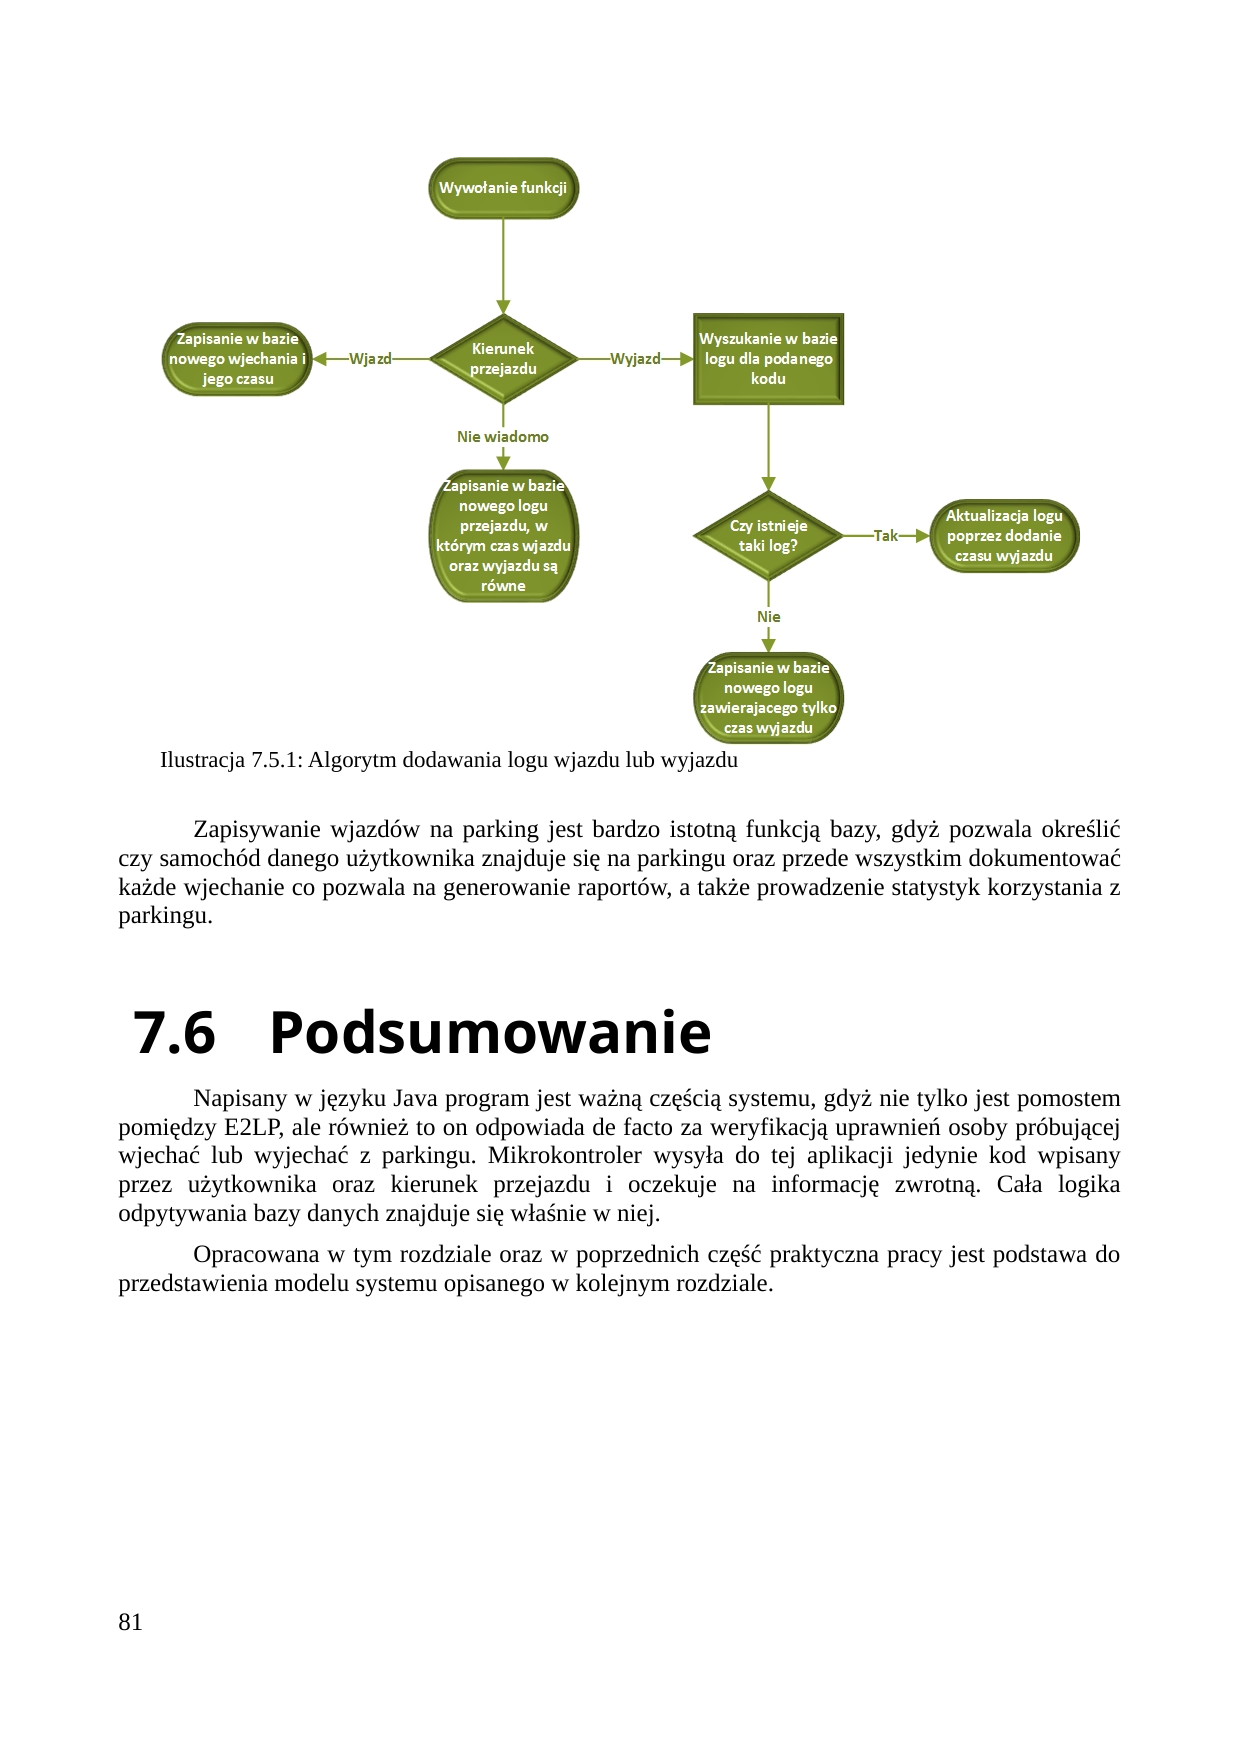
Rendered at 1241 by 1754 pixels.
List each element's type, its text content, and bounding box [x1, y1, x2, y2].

text Ilustracja 7.5.1: Algorytm dodawania logu wjazdu lub wyjazdu [160, 747, 1080, 773]
text Opracowana w tym rozdziale oraz w poprzednich część praktyczna pracy jest podstawa do przedstawienia modelu systemu opisanego w kolejnym rozdziale. [118, 1239, 1122, 1297]
subtitle Podsumowanie [118, 991, 1122, 1071]
picture [160, 157, 1081, 747]
text Zapisywanie wjazdów na parking jest bardzo istotną funkcją bazy, gdyż pozwala określić czy samochód danego użytkownika znajduje się na parkingu oraz przede wszystkim dokumentować każde wjechanie co pozwala na generowanie raportów, a także prowadzenie statystyk korzystania z parkingu. [118, 814, 1122, 929]
text Napisany w języku Java program jest ważną częścią systemu, gdyż nie tylko jest pomostem pomiędzy E2LP, ale również to on odpowiada de facto za weryfikacją uprawnień osoby próbującej wjechać lub wyjechać z parkingu. Mikrokontroler wysyła do tej aplikacji jedynie kod wpisany przez użytkownika oraz kierunek przejazdu i oczekuje na informację zwrotną. Cała logika odpytywania bazy danych znajduje się właśnie w niej. [118, 1083, 1122, 1227]
